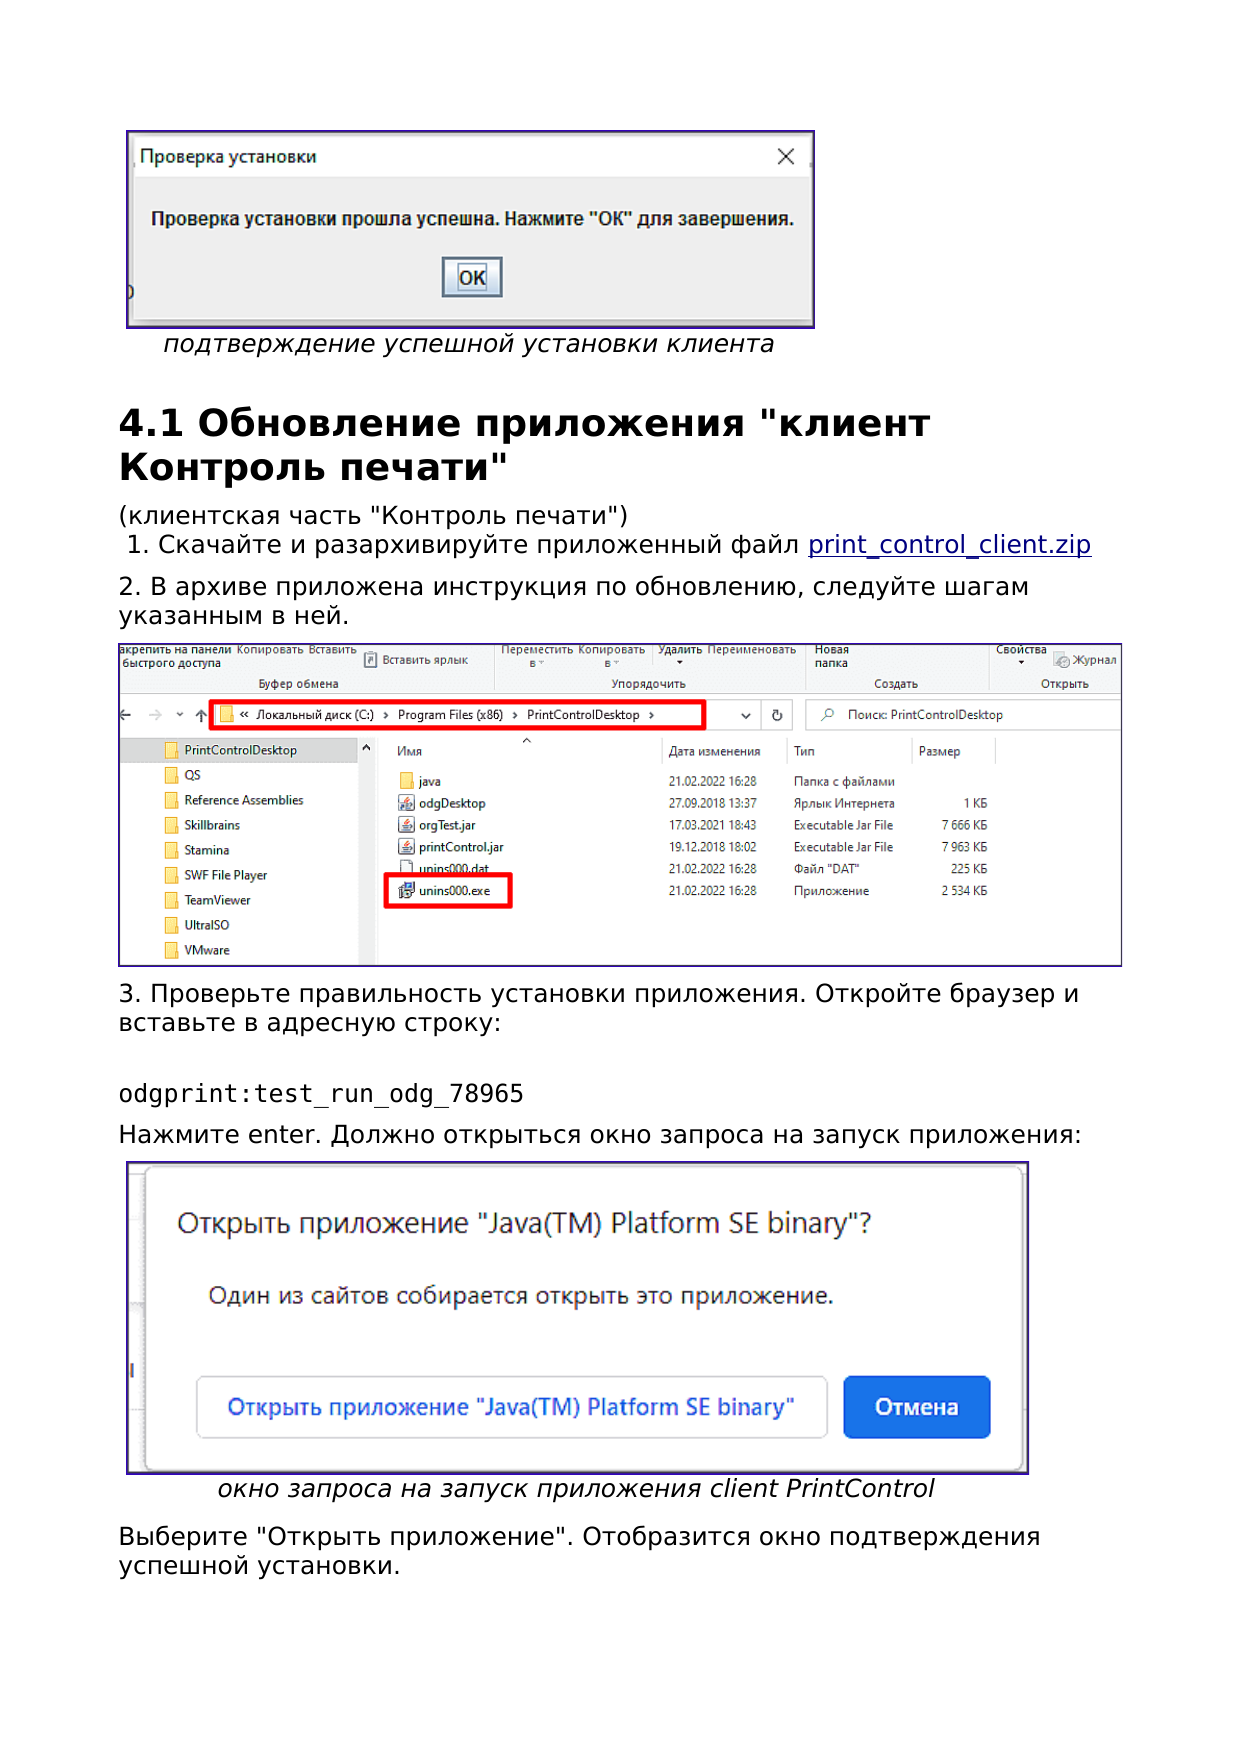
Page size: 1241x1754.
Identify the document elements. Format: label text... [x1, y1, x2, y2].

text окно запроса на запуск приложения client PrintControl [126, 1475, 1029, 1503]
text Нажмите enter. Должно открыться окно запроса на запуск приложения: [118, 1120, 1122, 1509]
text (клиентская часть "Контроль печати") 1. Скачайте и разархивируйте приложенный файл print_control_client.zip [118, 501, 1122, 560]
picture [126, 130, 815, 329]
text подтверждение успешной установки клиента [126, 329, 815, 358]
picture [118, 643, 1123, 967]
picture [126, 1161, 1030, 1475]
text Выберите "Открыть приложение". Отобразится окно подтверждения успешной установки. [118, 1522, 1122, 1580]
text 2. В архиве приложена инструкция по обновлению, следуйте шагам указанным в ней. [118, 572, 1122, 631]
subtitle 4.1 Обновление приложения "клиент Контроль печати" [118, 402, 1122, 489]
text 3. Проверьте правильность установки приложения. Откройте браузер и вставьте в адресную строку: [118, 979, 1122, 1067]
text odgprint:test_run_odg_78965 [118, 1079, 1122, 1108]
text [118, 118, 1122, 364]
